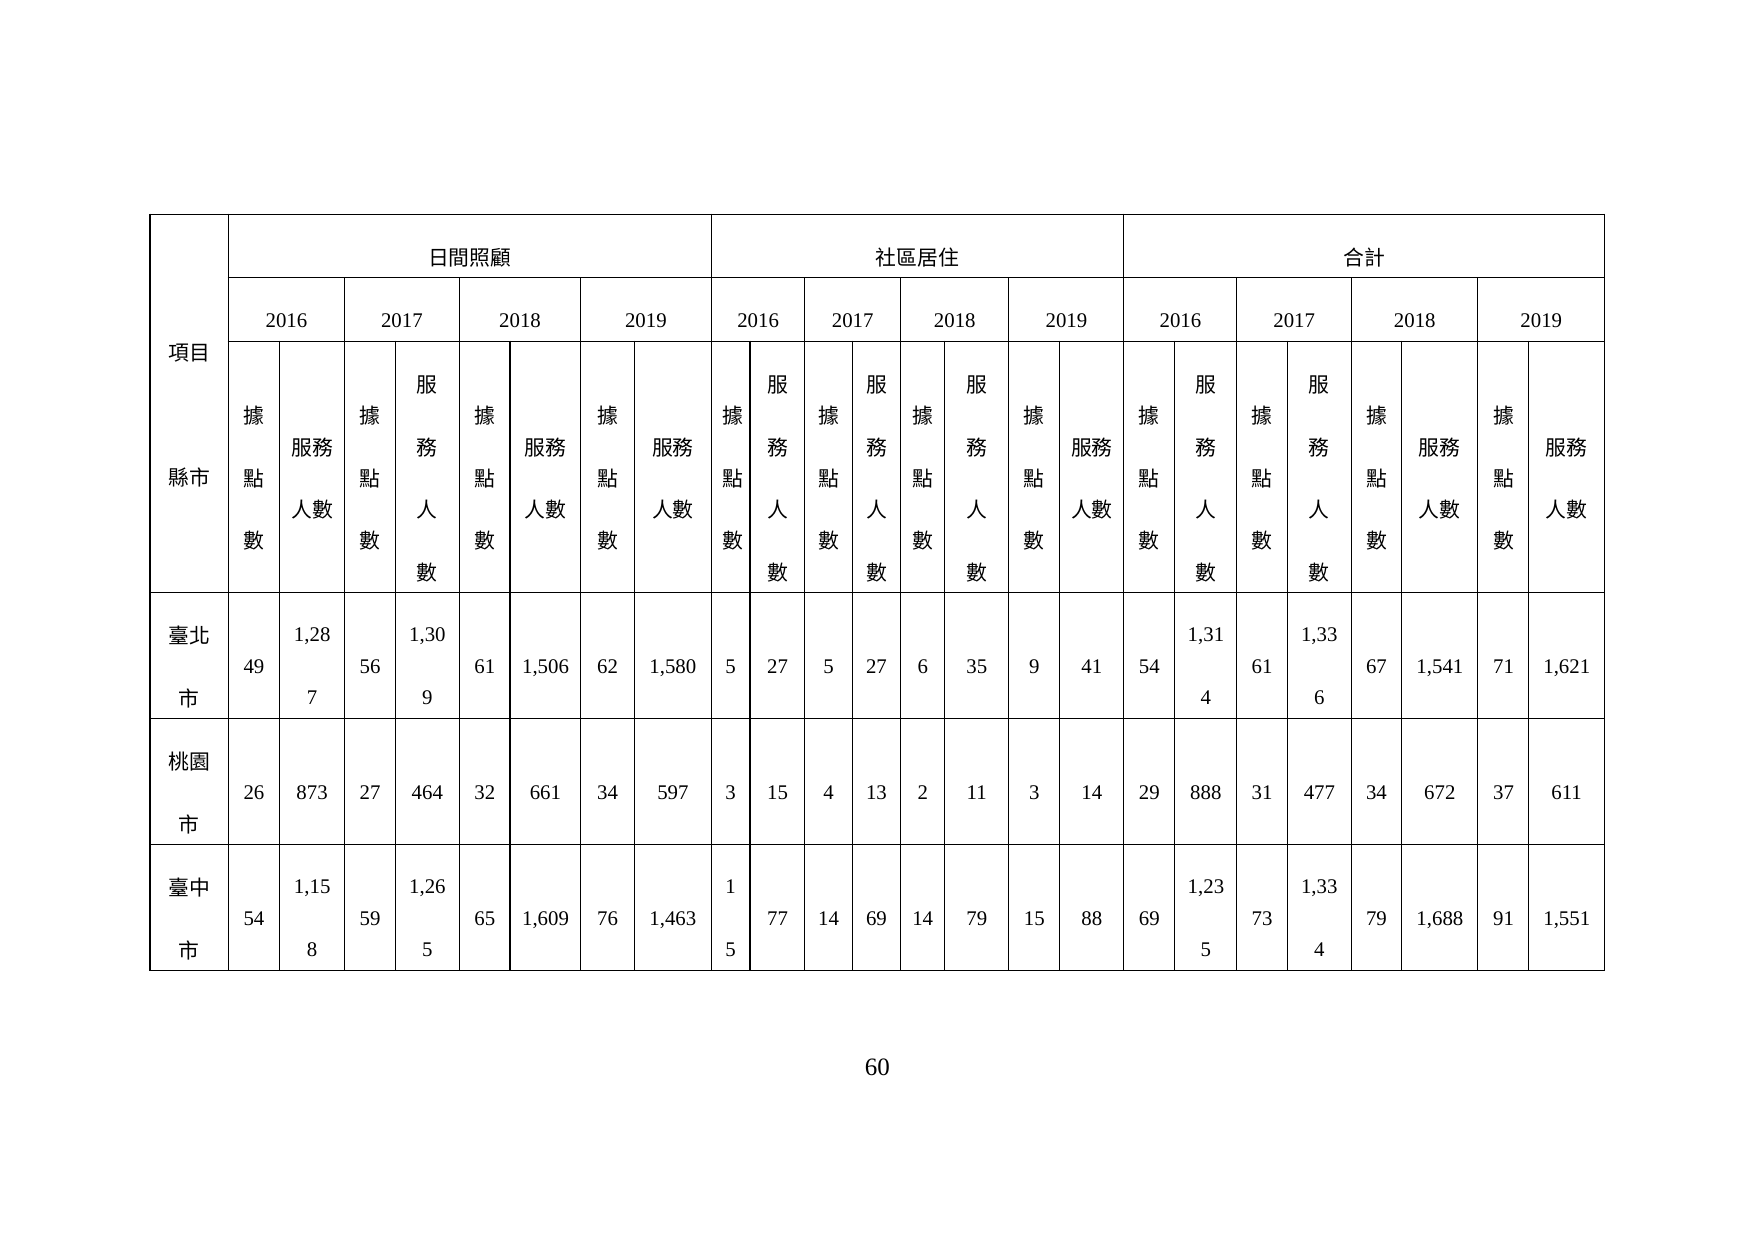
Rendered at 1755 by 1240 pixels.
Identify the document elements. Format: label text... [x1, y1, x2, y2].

table_cell 服務 人數 [1402, 342, 1477, 592]
table_cell 15 [1009, 845, 1059, 970]
table_cell 5 [805, 593, 852, 718]
table_cell 據點數 [1237, 342, 1287, 592]
table_cell 15 [712, 845, 749, 970]
table_cell 56 [345, 593, 395, 718]
table_cell 據點數 [345, 342, 395, 592]
table_cell 1,463 [635, 845, 711, 970]
table_cell 2018 [460, 278, 580, 341]
table_cell 服務 人數 [396, 342, 459, 592]
table_cell 34 [1352, 719, 1401, 844]
table_cell 37 [1478, 719, 1528, 844]
table_cell 2019 [1009, 278, 1123, 341]
table_cell 27 [751, 593, 804, 718]
table_cell 1,609 [511, 845, 580, 970]
table_cell 1,580 [635, 593, 711, 718]
table_cell 2019 [1478, 278, 1604, 341]
table_cell 6 [901, 593, 944, 718]
table_cell 服務 人數 [1175, 342, 1236, 592]
table_cell 26 [229, 719, 279, 844]
table_cell 服務 人數 [1529, 342, 1604, 592]
table_cell 15 [751, 719, 804, 844]
table_cell 11 [945, 719, 1008, 844]
table_cell 34 [581, 719, 634, 844]
table_cell 2019 [581, 278, 711, 341]
table_cell 14 [805, 845, 852, 970]
table_cell 597 [635, 719, 711, 844]
table_cell 據點數 [1478, 342, 1528, 592]
table_cell 888 [1175, 719, 1236, 844]
table_cell 3 [712, 719, 749, 844]
table_cell 69 [1124, 845, 1174, 970]
table_cell 據點數 [1352, 342, 1401, 592]
table_header 日間照顧 [229, 215, 711, 277]
table_cell 1,314 [1175, 593, 1236, 718]
table_cell 35 [945, 593, 1008, 718]
table_cell 79 [945, 845, 1008, 970]
table_cell 611 [1529, 719, 1604, 844]
table_cell 79 [1352, 845, 1401, 970]
table_cell 據點數 [581, 342, 634, 592]
table_cell 臺中市 [151, 845, 228, 970]
table_cell 14 [1060, 719, 1123, 844]
table_cell 477 [1288, 719, 1351, 844]
table_cell 62 [581, 593, 634, 718]
table_cell 9 [1009, 593, 1059, 718]
table_cell 1,235 [1175, 845, 1236, 970]
table_cell 1,688 [1402, 845, 1477, 970]
table_cell 73 [1237, 845, 1287, 970]
table_cell 據點數 [1009, 342, 1059, 592]
table_cell 4 [805, 719, 852, 844]
table_cell 54 [1124, 593, 1174, 718]
table_cell 據點數 [712, 342, 749, 592]
table_cell 69 [853, 845, 900, 970]
table_cell 服務 人數 [511, 342, 580, 592]
table_cell 服務 人數 [1288, 342, 1351, 592]
table_cell 服務 人數 [945, 342, 1008, 592]
table_cell 1,506 [511, 593, 580, 718]
table_cell 2017 [345, 278, 459, 341]
table_cell 1,287 [280, 593, 344, 718]
table_cell 服務 人數 [853, 342, 900, 592]
table_cell 據點數 [460, 342, 509, 592]
table_cell 服務 人數 [751, 342, 804, 592]
table_cell 661 [511, 719, 580, 844]
table_cell 1,334 [1288, 845, 1351, 970]
table_cell 91 [1478, 845, 1528, 970]
table_cell 1,158 [280, 845, 344, 970]
table_cell 67 [1352, 593, 1401, 718]
table_cell 臺北市 [151, 593, 228, 718]
table_cell 2018 [1352, 278, 1477, 341]
table_cell 61 [1237, 593, 1287, 718]
table_cell 59 [345, 845, 395, 970]
table_cell 據點數 [805, 342, 852, 592]
table_cell 1,551 [1529, 845, 1604, 970]
table_cell 14 [901, 845, 944, 970]
table_cell 77 [751, 845, 804, 970]
table_cell 5 [712, 593, 749, 718]
table_cell 54 [229, 845, 279, 970]
table_cell 據點數 [229, 342, 279, 592]
table_cell 672 [1402, 719, 1477, 844]
table_cell 29 [1124, 719, 1174, 844]
table_cell 27 [345, 719, 395, 844]
table_cell 服務 人數 [635, 342, 711, 592]
table_cell 1,336 [1288, 593, 1351, 718]
table_cell 2016 [229, 278, 344, 341]
table_cell 32 [460, 719, 509, 844]
table_cell 服務 人數 [1060, 342, 1123, 592]
table_cell 76 [581, 845, 634, 970]
table_cell 65 [460, 845, 509, 970]
table_cell 2017 [805, 278, 900, 341]
table_cell 2018 [901, 278, 1008, 341]
table_cell 1,541 [1402, 593, 1477, 718]
table_header 合計 [1124, 215, 1604, 277]
table_cell 2 [901, 719, 944, 844]
table_cell 1,265 [396, 845, 459, 970]
table_cell 41 [1060, 593, 1123, 718]
table_cell 464 [396, 719, 459, 844]
table_cell 873 [280, 719, 344, 844]
table_cell 71 [1478, 593, 1528, 718]
table_cell 13 [853, 719, 900, 844]
table_cell 27 [853, 593, 900, 718]
table_cell 88 [1060, 845, 1123, 970]
table_cell 1,309 [396, 593, 459, 718]
table_cell 31 [1237, 719, 1287, 844]
table_cell 1,621 [1529, 593, 1604, 718]
table_cell 據點數 [901, 342, 944, 592]
table_header 社區居住 [712, 215, 1123, 277]
table_cell 據點數 [1124, 342, 1174, 592]
table_cell 桃園市 [151, 719, 228, 844]
table_cell 3 [1009, 719, 1059, 844]
table_cell 2017 [1237, 278, 1351, 341]
table_cell 2016 [1124, 278, 1236, 341]
table_cell 61 [460, 593, 509, 718]
table_cell 2016 [712, 278, 804, 341]
table_cell 服務 人數 [280, 342, 344, 592]
table_header 項目 縣市 [151, 215, 228, 592]
table_cell 49 [229, 593, 279, 718]
